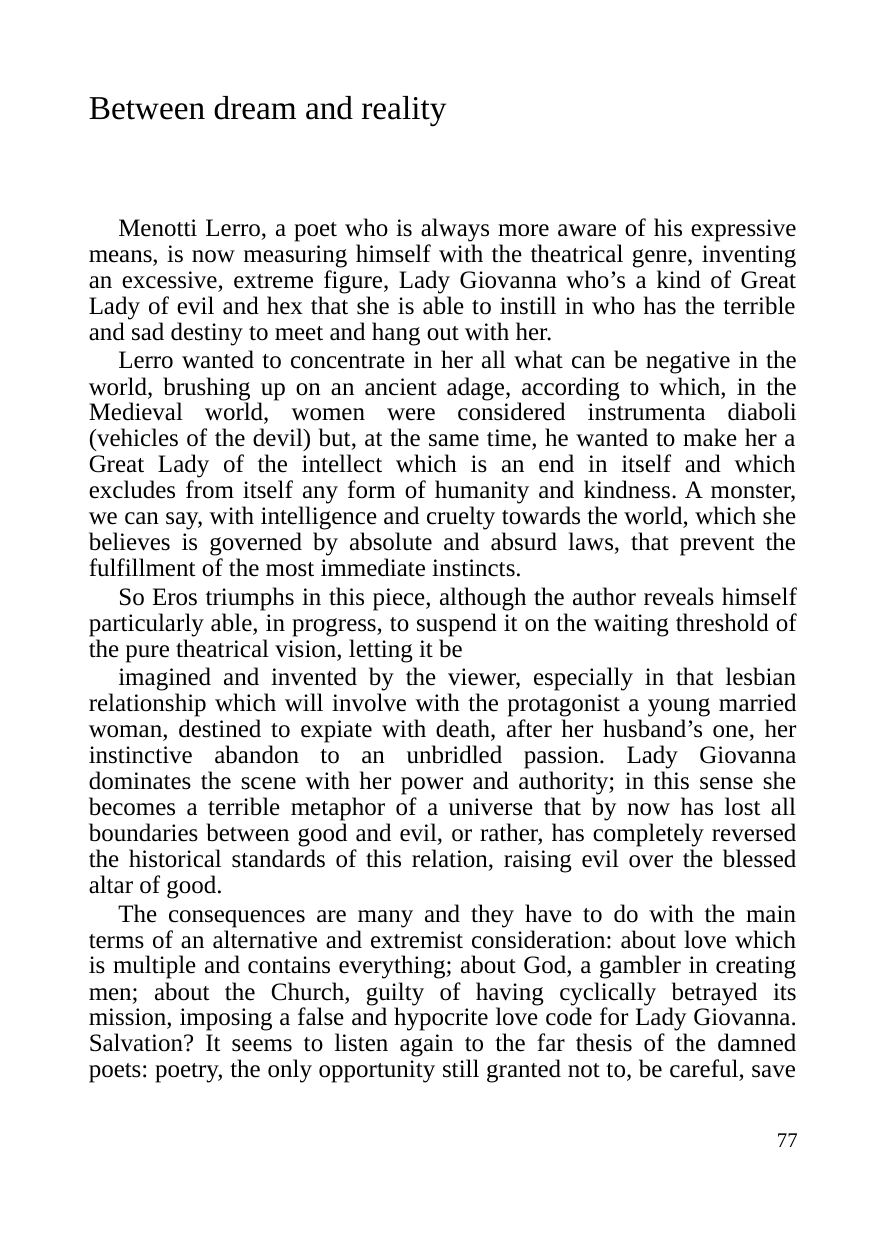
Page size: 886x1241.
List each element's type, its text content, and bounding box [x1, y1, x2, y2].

text Lerro wanted to concentrate in her all what can be negative in the world, brushing up on an ancient adage, according to which, in the Medieval world, women were considered instrumenta diaboli (vehicles of the devil) but, at the same time, he wanted to make her a Great Lady of the intellect which is an end in itself and which excludes from itself any form of humanity and kindness. A monster, we can say, with intelligence and cruelty towards the world, which she believes is governed by absolute and absurd laws, that prevent the fulfillment of the most immediate instincts. [88, 346, 797, 582]
text Menotti Lerro, a poet who is always more aware of his expressive means, is now measuring himself with the theatrical genre, inventing an excessive, extreme figure, Lady Giovanna who’s a kind of Great Lady of evil and hex that she is able to instill in who has the terrible and sad destiny to meet and hang out with her. [88, 213, 797, 346]
text So Eros triumphs in this piece, although the author reveals himself particularly able, in progress, to suspend it on the waiting threshold of the pure theatrical vision, letting it be [88, 582, 797, 662]
text imagined and invented by the viewer, especially in that lesbian relationship which will involve with the protagonist a young married woman, destined to expiate with death, after her husband’s one, her instinctive abandon to an unbridled passion. Lady Giovanna dominates the scene with her power and authority; in this sense she becomes a terrible metaphor of a universe that by now has lost all boundaries between good and evil, or rather, has completely reversed the historical standards of this relation, raising evil over the blessed altar of good. [88, 662, 797, 899]
text Between dream and reality [88, 88, 797, 127]
text The consequences are many and they have to do with the main terms of an alternative and extremist consideration: about love which is multiple and contains everything; about God, a gambler in creating men; about the Church, guilty of having cyclically betrayed its mission, imposing a false and hypocrite love code for Lady Giovanna. Salvation? It seems to listen again to the far thesis of the damned poets: poetry, the only opportunity still granted not to, be careful, save [88, 899, 797, 1083]
